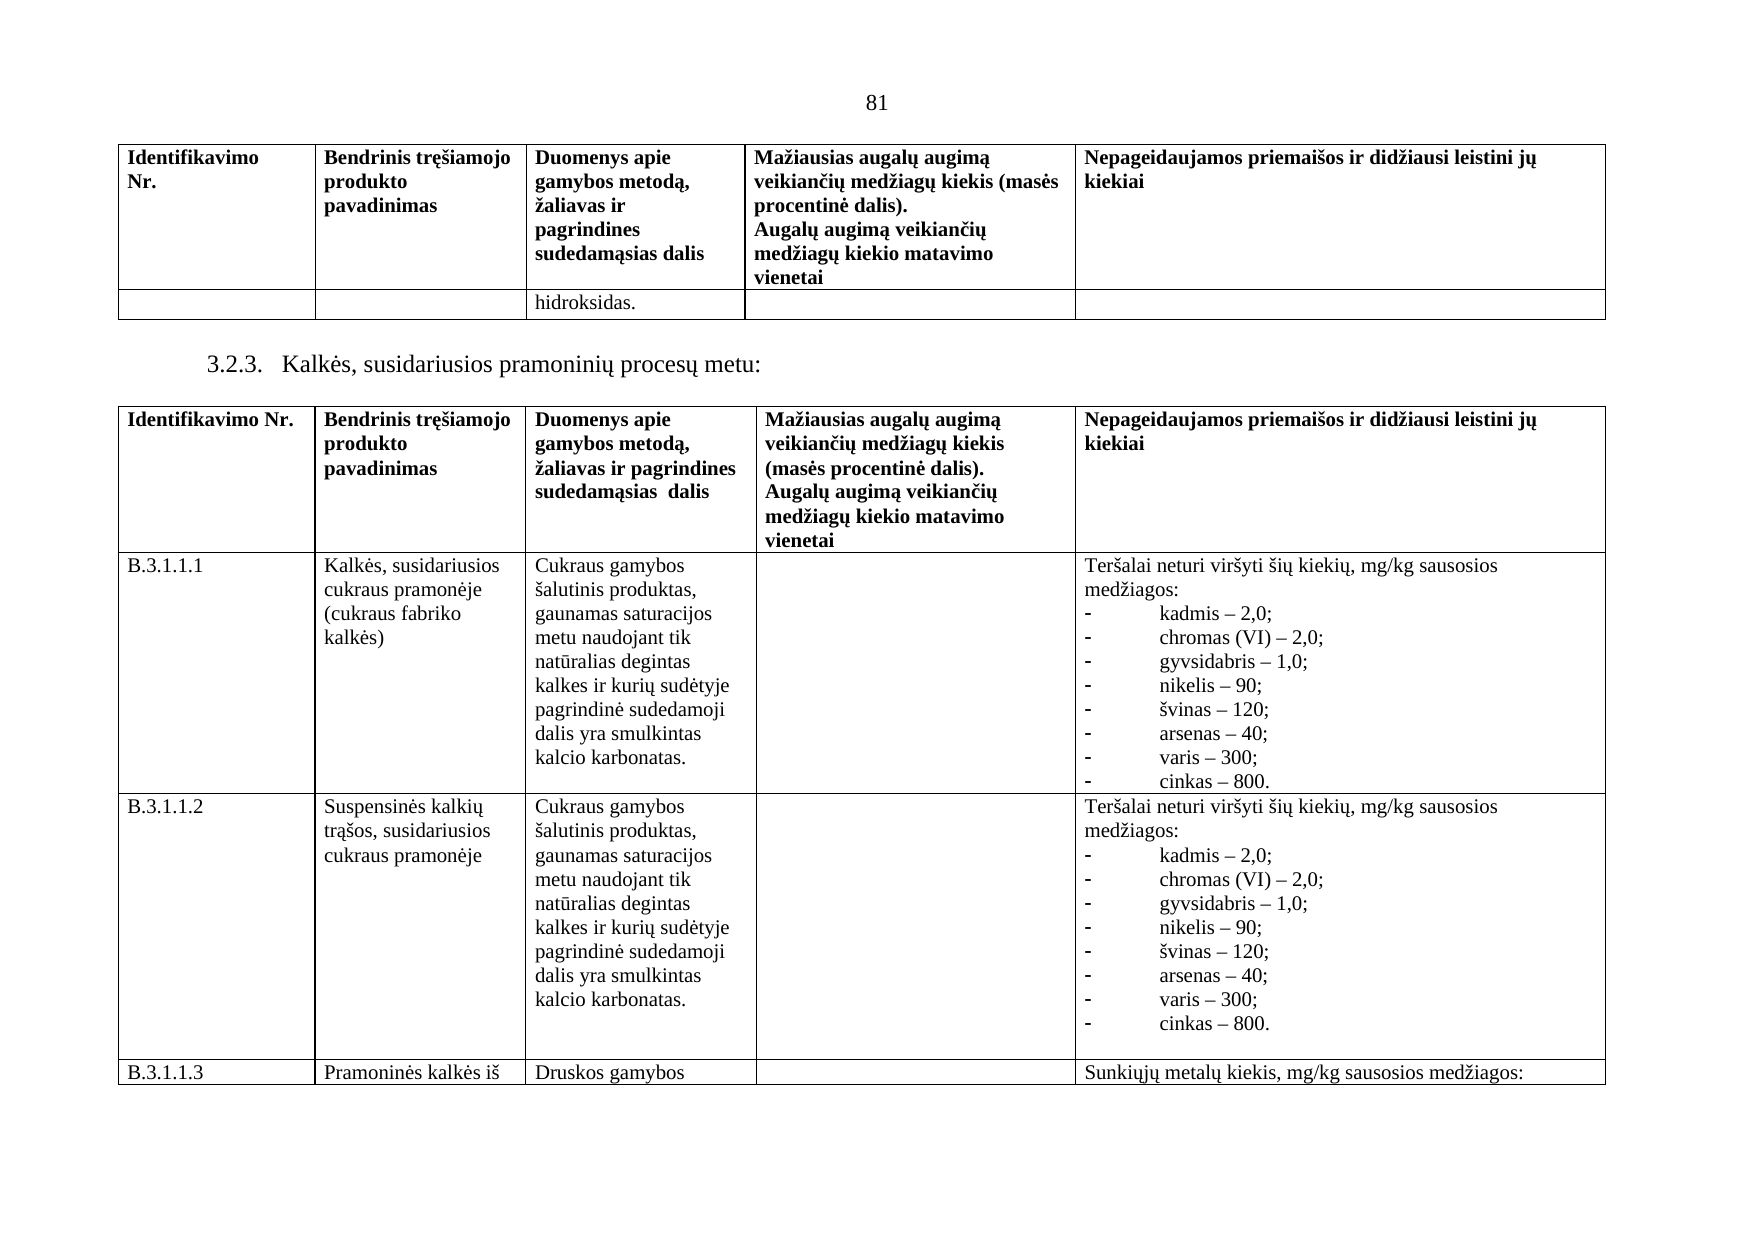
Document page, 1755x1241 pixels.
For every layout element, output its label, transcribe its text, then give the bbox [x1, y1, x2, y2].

table_cell B.3.1.1.1 [119, 553, 314, 793]
table_cell [757, 794, 1075, 1059]
table_cell Kalkės, susidariusios cukraus pramonėje (cukraus fabriko kalkės) [316, 553, 525, 793]
table_cell Sunkiųjų metalų kiekis, mg/kg sausosios medžiagos: [1076, 1060, 1605, 1084]
table_header Identifikavimo Nr. [119, 145, 315, 289]
table_header Duomenys apie gamybos metodą, žaliavas ir pagrindines sudedamąsias dalis [527, 145, 744, 289]
table_header Bendrinis tręšiamojo produkto pavadinimas [316, 145, 526, 289]
table_cell Druskos gamybos [526, 1060, 756, 1084]
table_cell hidroksidas. [527, 290, 744, 319]
table_cell Teršalai neturi viršyti šių kiekių, mg/kg sausosios medžiagos:  kadmis – 2,0;  chromas (VI) – 2,0;  gyvsidabris – 1,0;  nikelis – 90;  švinas – 120;  arsenas – 40;  varis – 300;  cinkas – 800. [1076, 794, 1605, 1059]
table_header Identifikavimo Nr. [119, 407, 314, 552]
table_cell [119, 290, 315, 319]
table_cell Pramoninės kalkės iš [316, 1060, 525, 1084]
subtitle 3.2.3. Kalkės, susidariusios pramoninių procesų metu: [207, 349, 1636, 377]
table_header Mažiausias augalų augimą veikiančių medžiagų kiekis (masės procentinė dalis). Augalų augimą veikiančių medžiagų kiekio matavimo vienetai [757, 407, 1075, 552]
table_cell Cukraus gamybos šalutinis produktas, gaunamas saturacijos metu naudojant tik natūralias degintas kalkes ir kurių sudėtyje pagrindinė sudedamoji dalis yra smulkintas kalcio karbonatas. [526, 553, 756, 793]
table_cell [1076, 290, 1605, 319]
table_cell B.3.1.1.3 [119, 1060, 314, 1084]
table_header Nepageidaujamos priemaišos ir didžiausi leistini jų kiekiai [1076, 145, 1605, 289]
table_cell Suspensinės kalkių trąšos, susidariusios cukraus pramonėje [316, 794, 525, 1059]
table_cell Teršalai neturi viršyti šių kiekių, mg/kg sausosios medžiagos:  kadmis – 2,0;  chromas (VI) – 2,0;  gyvsidabris – 1,0;  nikelis – 90;  švinas – 120;  arsenas – 40;  varis – 300;  cinkas – 800. [1076, 553, 1605, 793]
table_header Bendrinis tręšiamojo produkto pavadinimas [316, 407, 525, 552]
table_cell [316, 290, 526, 319]
table_header Duomenys apie gamybos metodą, žaliavas ir pagrindines sudedamąsias dalis [526, 407, 756, 552]
table_cell [746, 290, 1075, 319]
table_header Mažiausias augalų augimą veikiančių medžiagų kiekis (masės procentinė dalis). Augalų augimą veikiančių medžiagų kiekio matavimo vienetai [746, 145, 1075, 289]
table_cell Cukraus gamybos šalutinis produktas, gaunamas saturacijos metu naudojant tik natūralias degintas kalkes ir kurių sudėtyje pagrindinė sudedamoji dalis yra smulkintas kalcio karbonatas. [526, 794, 756, 1059]
table_cell B.3.1.1.2 [119, 794, 314, 1059]
table_header Nepageidaujamos priemaišos ir didžiausi leistini jų kiekiai [1076, 407, 1605, 552]
table_cell [757, 1060, 1075, 1084]
table_cell [757, 553, 1075, 793]
